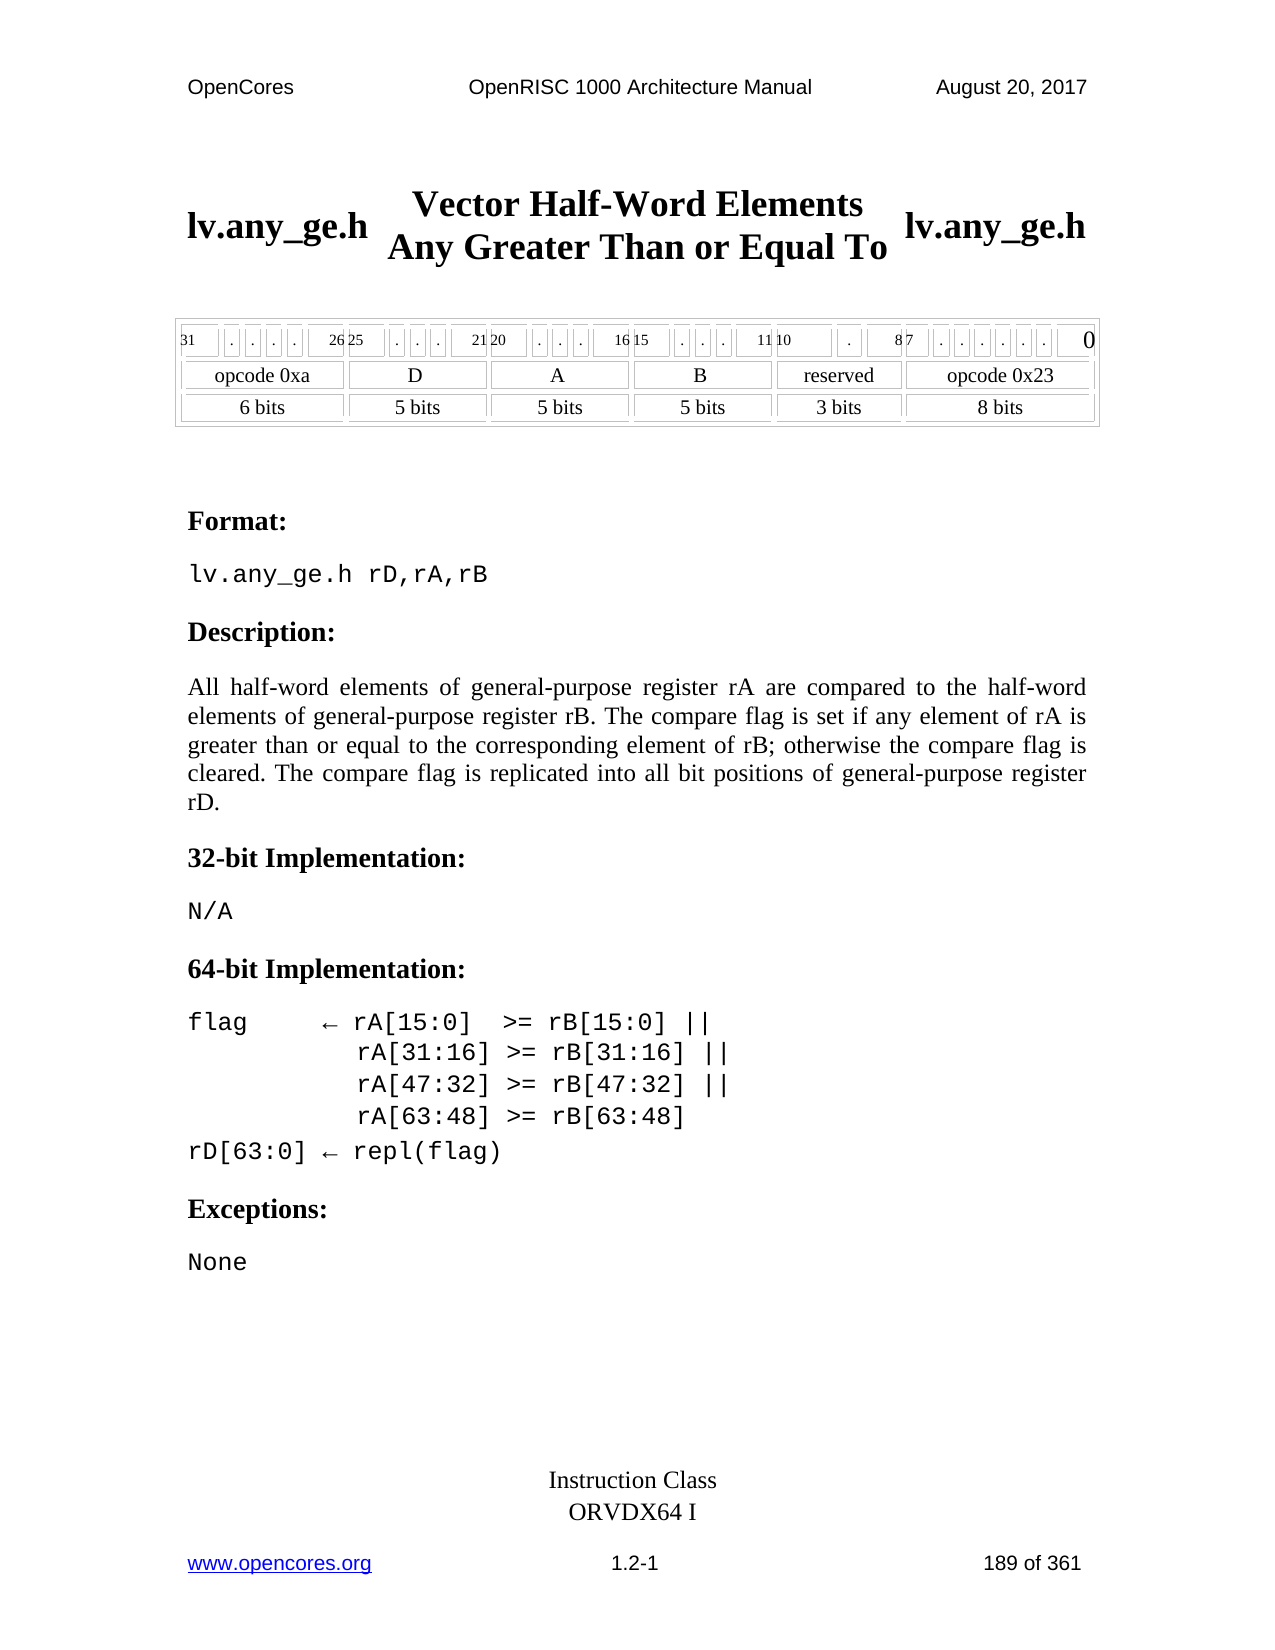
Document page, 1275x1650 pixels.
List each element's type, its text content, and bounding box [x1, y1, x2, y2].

text Exceptions: [187, 1192, 1087, 1224]
text Format: [187, 504, 1087, 536]
text N/A [187, 898, 1087, 927]
text lv.any_ge.h rD,rA,rB [187, 561, 1087, 590]
text flag ← rA[15:0] >= rB[15:0] || rA[31:16] >= rB[31:16] || rA[47:32] >= rB[47:32] || rA[63:48] >= rB[63:48] rD[63:0] ← repl(flag) [187, 1009, 1087, 1167]
text All half-word elements of general-purpose register rA are compared to the half-word elements of general-purpose register rB. The compare flag is set if any element of rA is greater than or equal to the corresponding element of rB; otherwise the compare flag is cleared. The compare flag is replicated into all bit positions of general-purpose register rD. [187, 672, 1087, 816]
text None [187, 1249, 1087, 1278]
text 64-bit Implementation: [187, 952, 1087, 984]
text Description: [187, 615, 1087, 647]
text 32-bit Implementation: [187, 841, 1087, 873]
